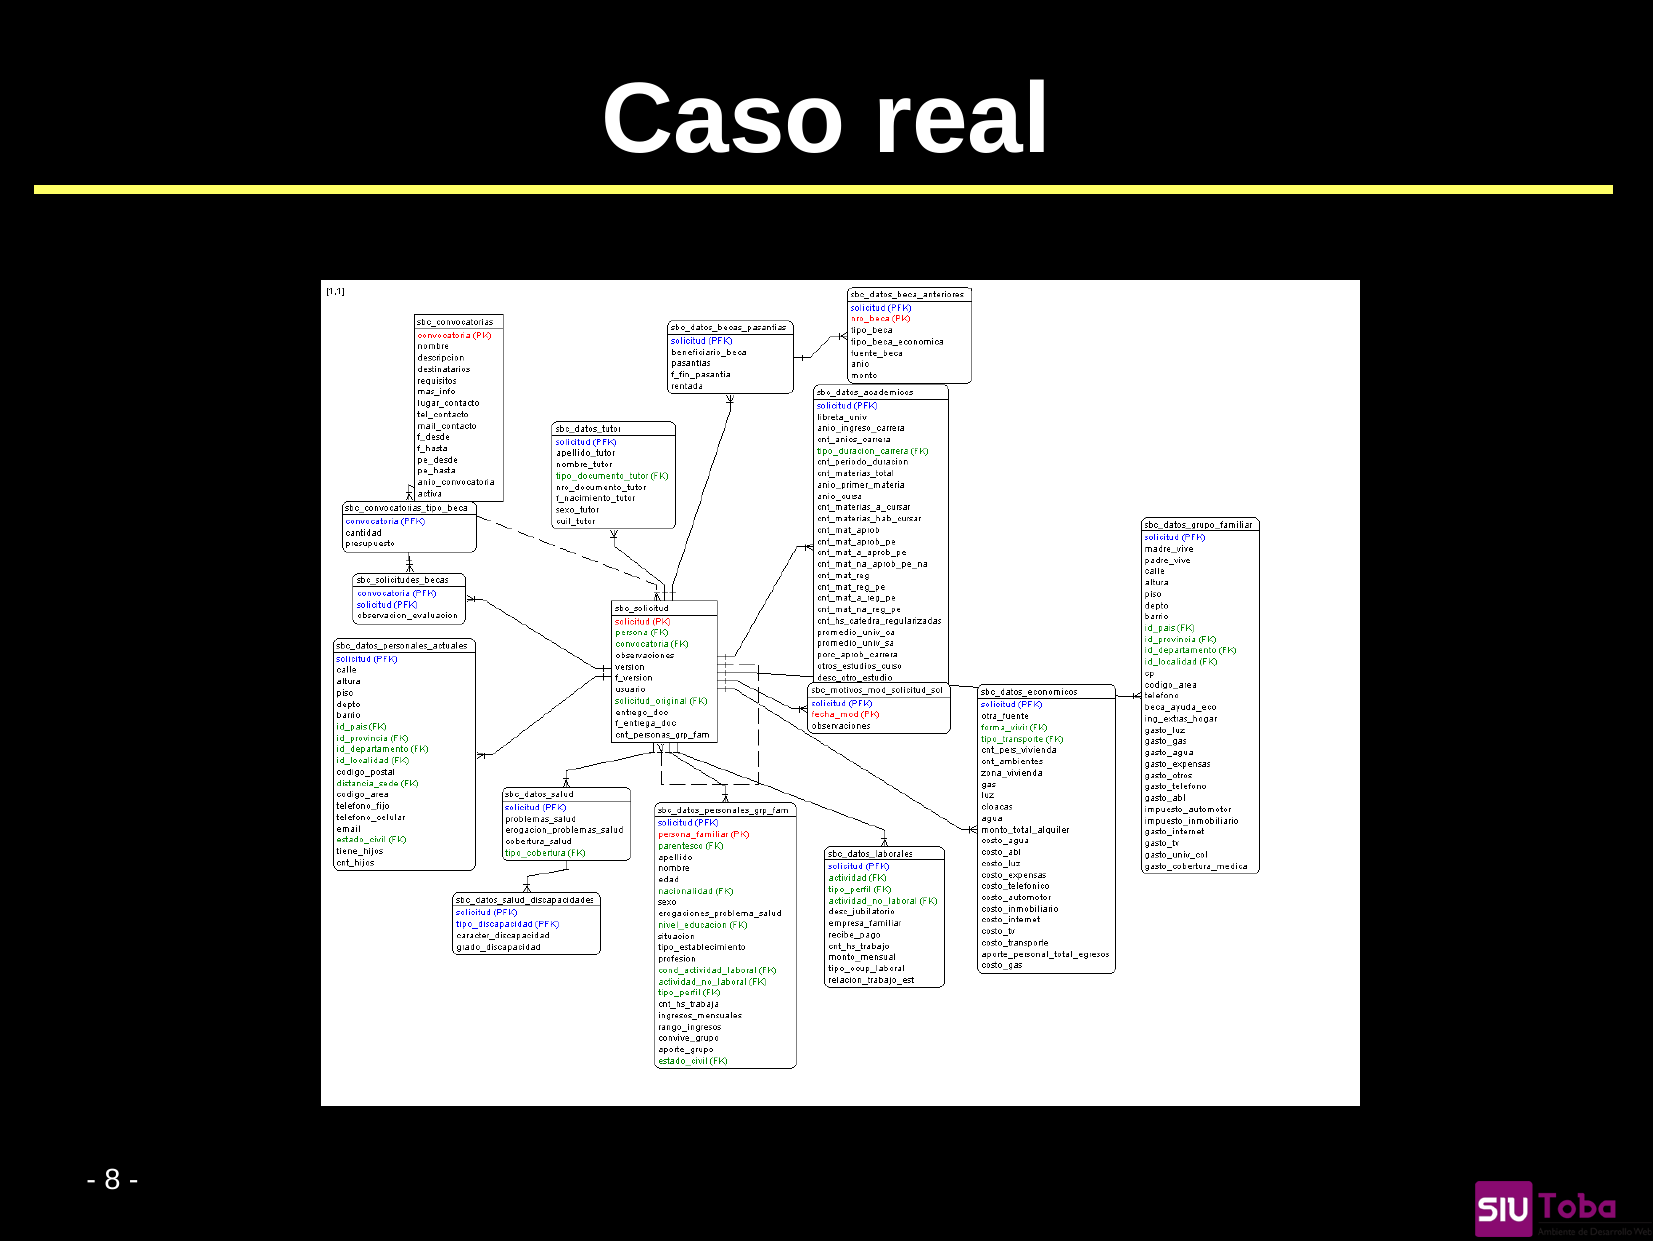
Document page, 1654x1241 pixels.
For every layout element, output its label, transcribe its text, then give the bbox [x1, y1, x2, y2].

picture [1475, 1181, 1652, 1237]
title Caso real [58, 47, 1594, 188]
picture [321, 280, 1360, 1106]
